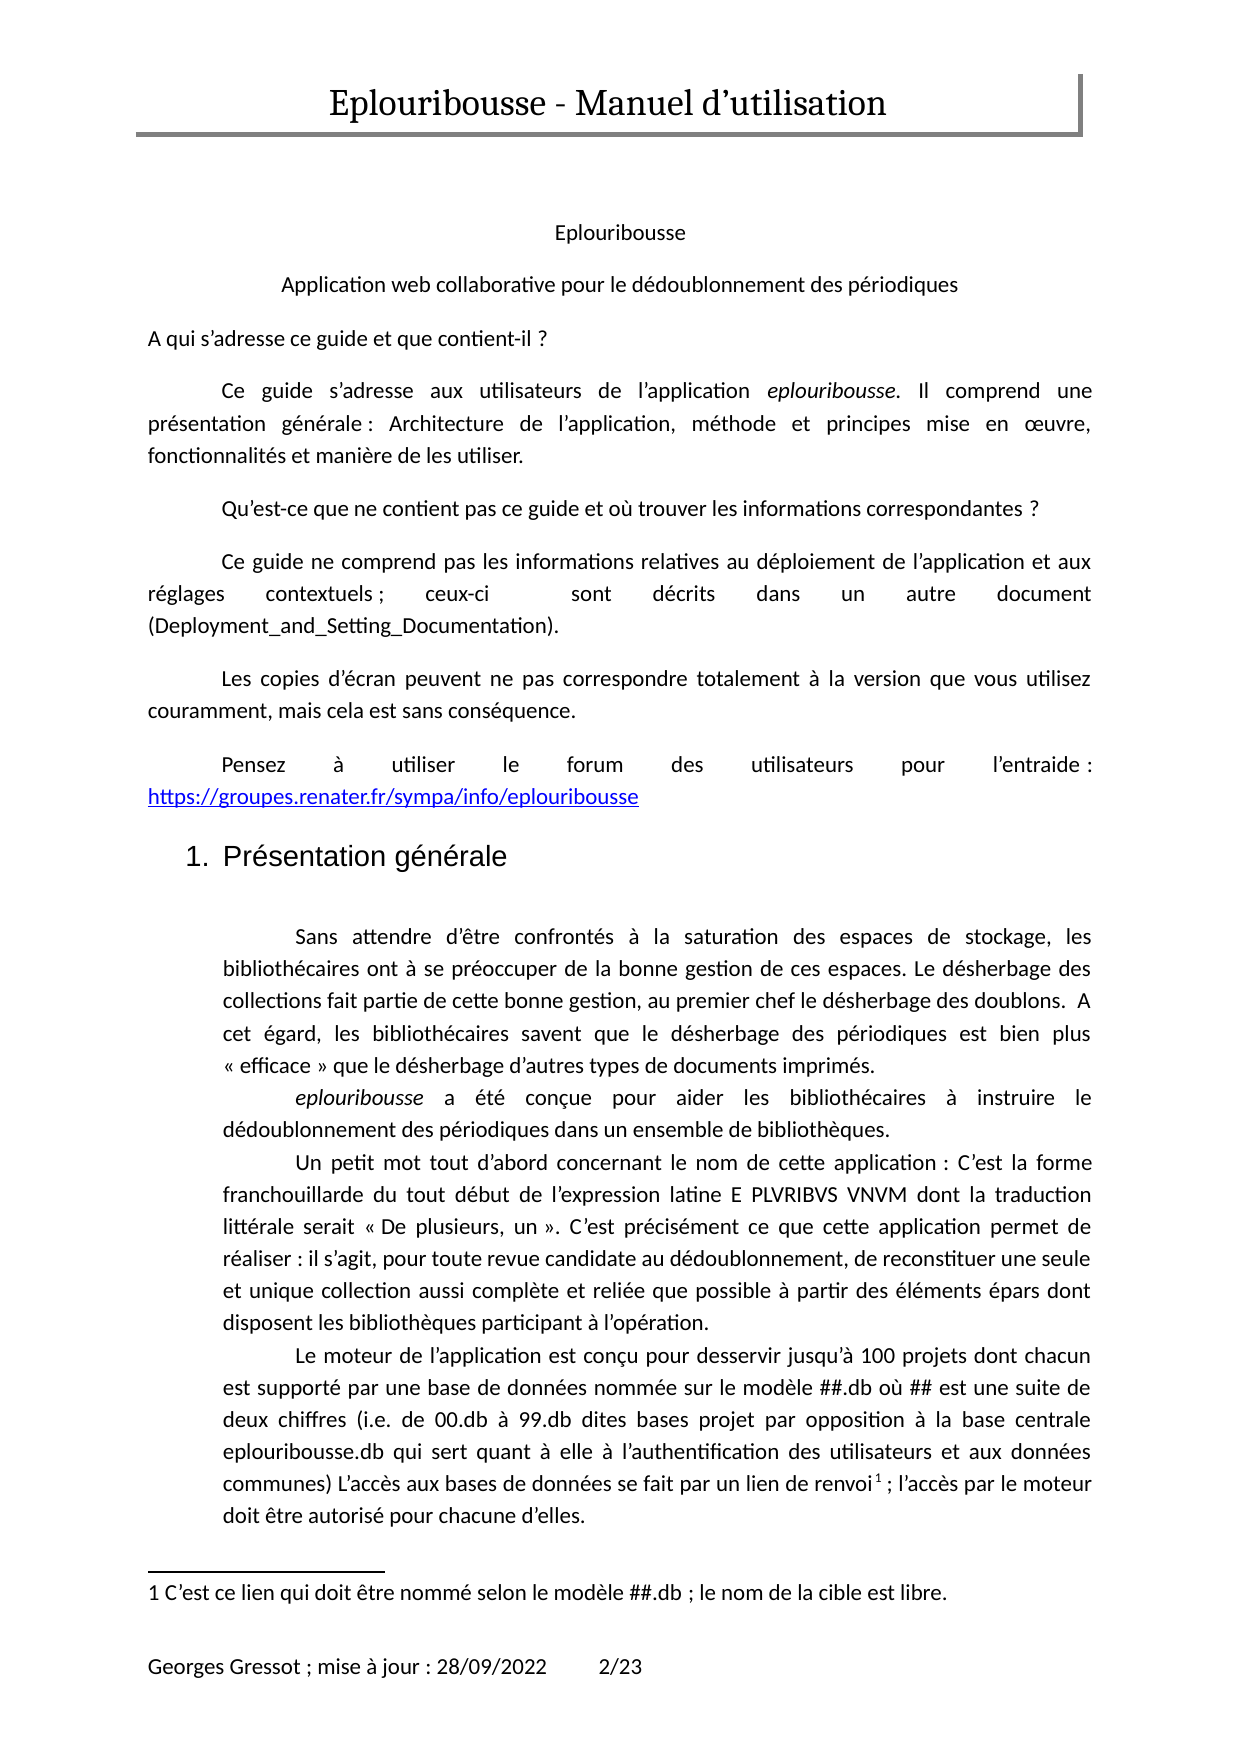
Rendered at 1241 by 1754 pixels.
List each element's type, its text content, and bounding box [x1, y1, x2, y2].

text Qu’est-ce que ne contient pas ce guide et où trouver les informations correspondantes ? [148, 494, 1093, 522]
text Eplouribousse [148, 218, 1093, 246]
list Sans attendre d’être confrontés à la saturation des espaces de stockage, les bibliothécaires ont à se préoccuper de la bonne gestion de ces espaces. Le désherbage des collections fait partie de cette bonne gestion, au premier chef le désherbage des doublons. A cet égard, les bibliothécaires savent que le désherbage des périodiques est bien plus « efficace » que le désherbage d’autres types de documents imprimés. [223, 922, 1093, 1079]
subtitle Présentation générale [185, 839, 1093, 873]
text C’est ce lien qui doit être nommé selon le modèle ##.db ; le nom de la cible est libre. [148, 1578, 1093, 1606]
text Pensez à utiliser le forum des utilisateurs pour l’entraide : https://groupes.renater.fr/sympa/info/eplouribousse [148, 750, 1093, 810]
list Le moteur de l’application est conçu pour desservir jusqu’à 100 projets dont chacun est supporté par une base de données nommée sur le modèle ##.db où ## est une suite de deux chiffres (i.e. de 00.db à 99.db dites bases projet par opposition à la base centrale eplouribousse.db qui sert quant à elle à l’authentification des utilisateurs et aux données communes) L’accès aux bases de données se fait par un lien de renvoi ; l’accès par le moteur doit être autorisé pour chacune d’elles. [223, 1341, 1093, 1530]
text A qui s’adresse ce guide et que contient-il ? [148, 324, 1093, 352]
text Ce guide s’adresse aux utilisateurs de l’application eplouribousse. Il comprend une présentation générale : Architecture de l’application, méthode et principes mise en œuvre, fonctionnalités et manière de les utiliser. [148, 377, 1093, 469]
list eplouribousse a été conçue pour aider les bibliothécaires à instruire le dédoublonnement des périodiques dans un ensemble de bibliothèques. [223, 1083, 1093, 1143]
text Les copies d’écran peuvent ne pas correspondre totalement à la version que vous utilisez couramment, mais cela est sans conséquence. [148, 664, 1093, 725]
text Ce guide ne comprend pas les informations relatives au déploiement de l’application et aux réglages contextuels ; ceux-ci sont décrits dans un autre document (Deployment_and_Setting_Documentation). [148, 547, 1093, 639]
text Application web collaborative pour le dédoublonnement des périodiques [148, 271, 1093, 299]
list Un petit mot tout d’abord concernant le nom de cette application : C’est la forme franchouillarde du tout début de l’expression latine E PLVRIBVS VNVM dont la traduction littérale serait « De plusieurs, un ». C’est précisément ce que cette application permet de réaliser : il s’agit, pour toute revue candidate au dédoublonnement, de reconstituer une seule et unique collection aussi complète et reliée que possible à partir des éléments épars dont disposent les bibliothèques participant à l’opération. [223, 1148, 1093, 1337]
